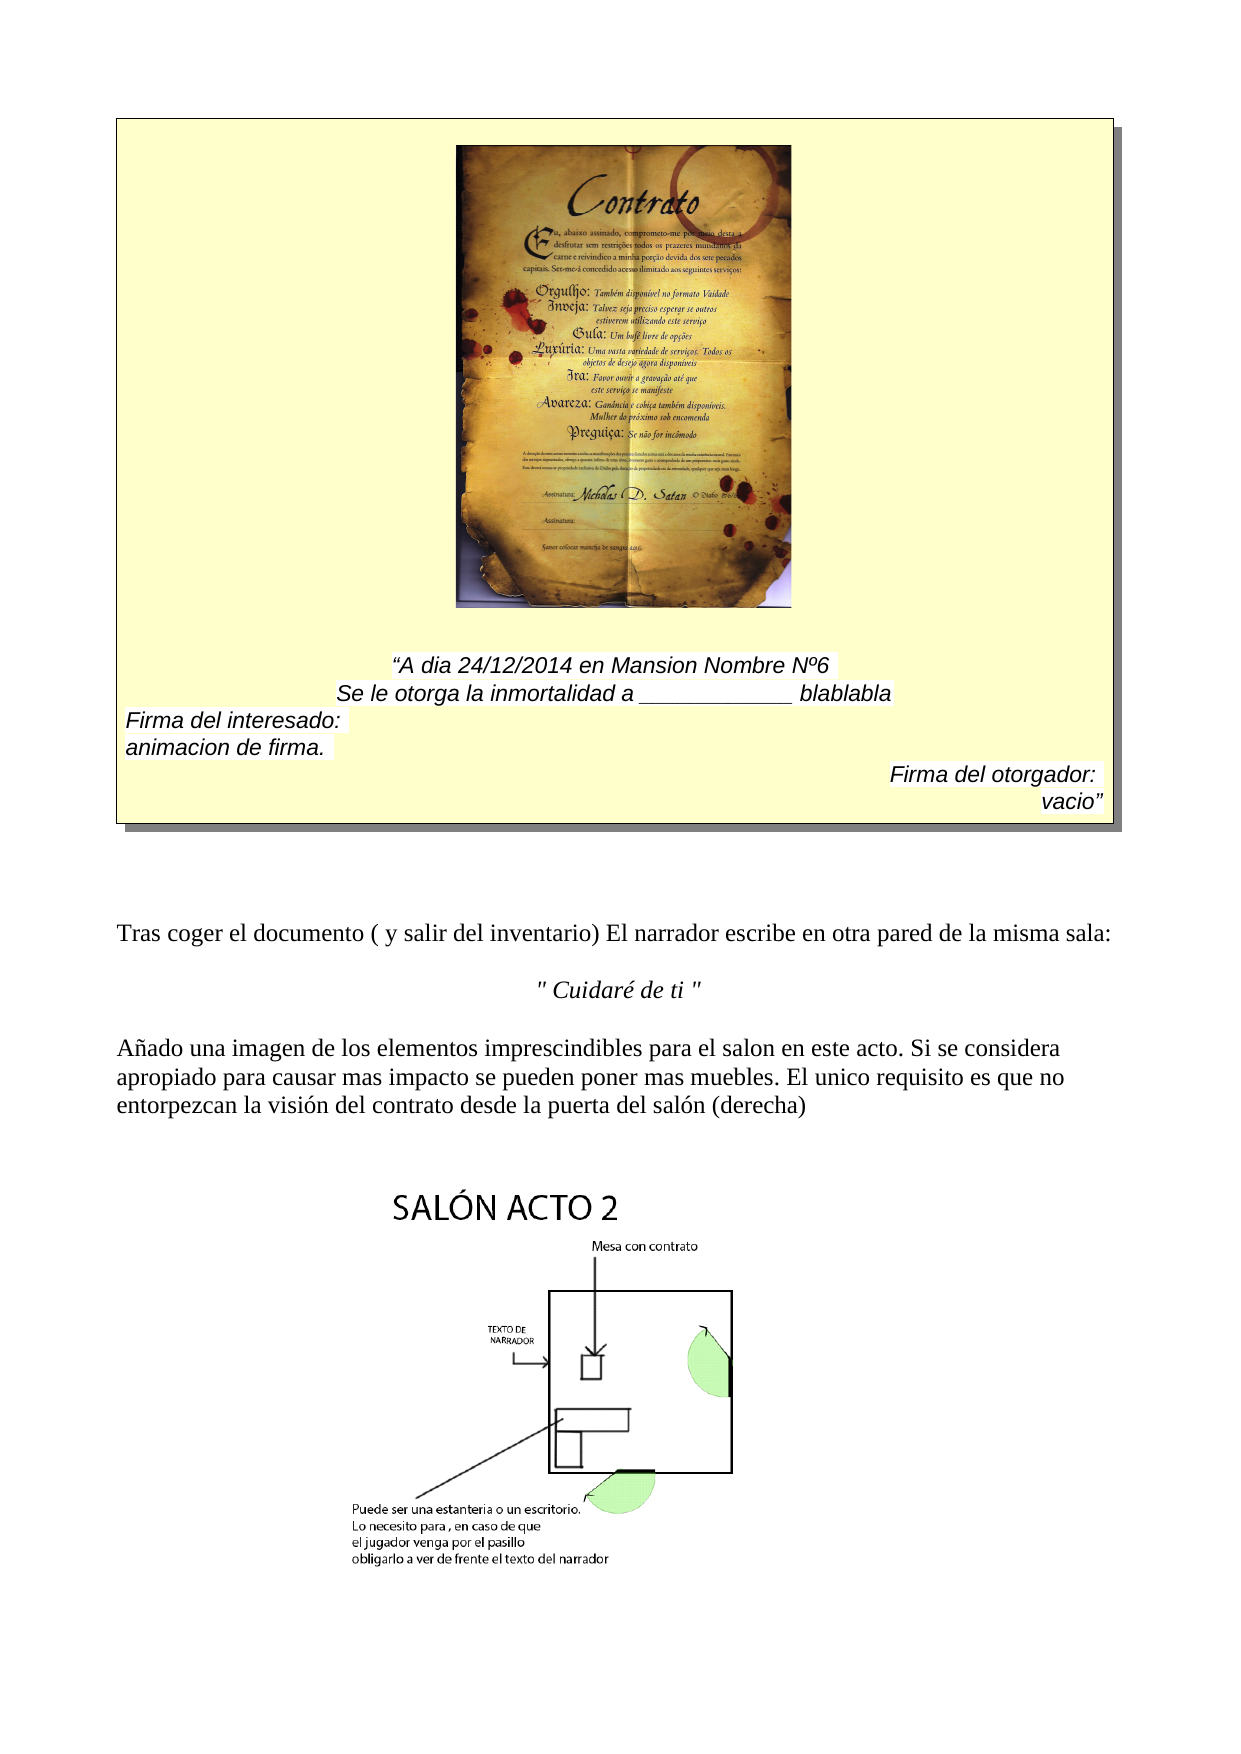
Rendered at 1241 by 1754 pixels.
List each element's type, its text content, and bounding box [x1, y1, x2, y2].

text Añado una imagen de los elementos imprescindibles para el salon en este acto. Si se considera apropiado para causar mas impacto se pueden poner mas muebles. El unico requisito es que no entorpezcan la visión del contrato desde la puerta del salón (derecha) [116, 1033, 1122, 1119]
text vacio” [117, 779, 1113, 823]
text “A dia 24/12/2014 en Mansion Nombre Nº6 [117, 643, 1113, 671]
text animacion de firma. [117, 725, 1113, 752]
text " Cuidaré de ti " [116, 975, 1122, 1004]
text Firma del otorgador: [117, 752, 1113, 779]
text Se le otorga la inmortalidad a ____________ blablabla [117, 671, 1113, 698]
text Firma del interesado: [117, 698, 1113, 725]
picture [455, 145, 792, 608]
text Tras coger el documento ( y salir del inventario) El narrador escribe en otra pared de la misma sala: [116, 918, 1122, 947]
